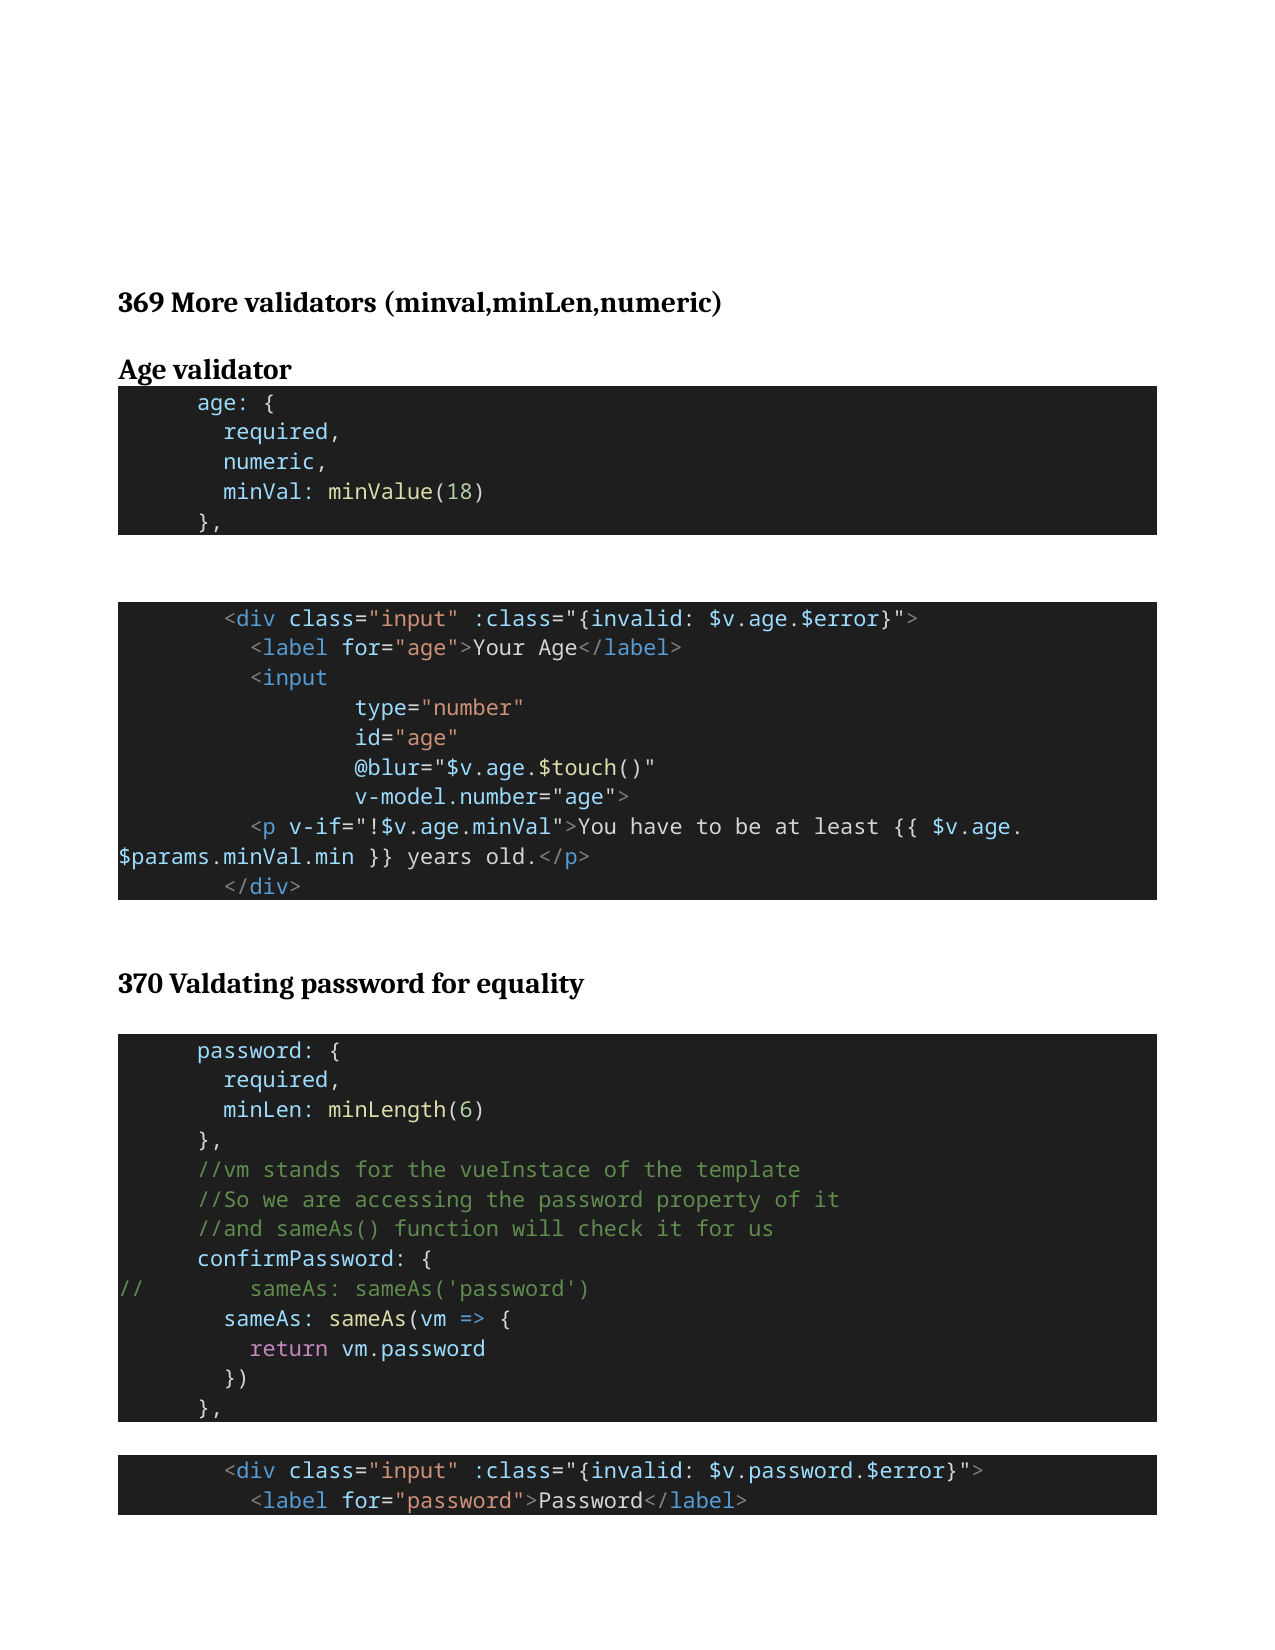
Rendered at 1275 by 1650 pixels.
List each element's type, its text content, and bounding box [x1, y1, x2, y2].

text <div class="input" :class="{invalid: $v.age.$error}"> [118, 602, 1157, 632]
text required, [118, 416, 1157, 446]
text confirmPassword: { [118, 1243, 1157, 1273]
text // sameAs: sameAs('password') [118, 1273, 1157, 1303]
text <label for="password">Password</label> [118, 1485, 1157, 1515]
text password: { [118, 1034, 1157, 1064]
text <label for="age">Your Age</label> [118, 632, 1157, 662]
text @blur="$v.age.$touch()" [118, 751, 1157, 781]
text <input [118, 662, 1157, 692]
text }, [118, 506, 1157, 535]
text minLen: minLength(6) [118, 1094, 1157, 1124]
text sameAs: sameAs(vm => { [118, 1303, 1157, 1332]
text Age validator [118, 353, 1157, 386]
text id="age" [118, 722, 1157, 751]
text type="number" [118, 692, 1157, 722]
text //and sameAs() function will check it for us [118, 1213, 1157, 1243]
text 369 More validators (minval,minLen,numeric) [118, 286, 1157, 319]
text return vm.password [118, 1332, 1157, 1362]
text <p v-if="!$v.age.minVal">You have to be at least {{ $v.age.$params.minVal.min }} years old.</p> [118, 811, 1157, 871]
text numeric, [118, 446, 1157, 476]
text <div class="input" :class="{invalid: $v.password.$error}"> [118, 1455, 1157, 1485]
text //vm stands for the vueInstace of the template [118, 1154, 1157, 1183]
text v-model.number="age"> [118, 781, 1157, 811]
text 370 Valdating password for equality [118, 967, 1157, 1001]
text }, [118, 1124, 1157, 1154]
text }, [118, 1392, 1157, 1422]
text </div> [118, 871, 1157, 900]
text age: { [118, 386, 1157, 416]
text minVal: minValue(18) [118, 476, 1157, 506]
text }) [118, 1362, 1157, 1392]
text required, [118, 1064, 1157, 1094]
text //So we are accessing the password property of it [118, 1183, 1157, 1213]
